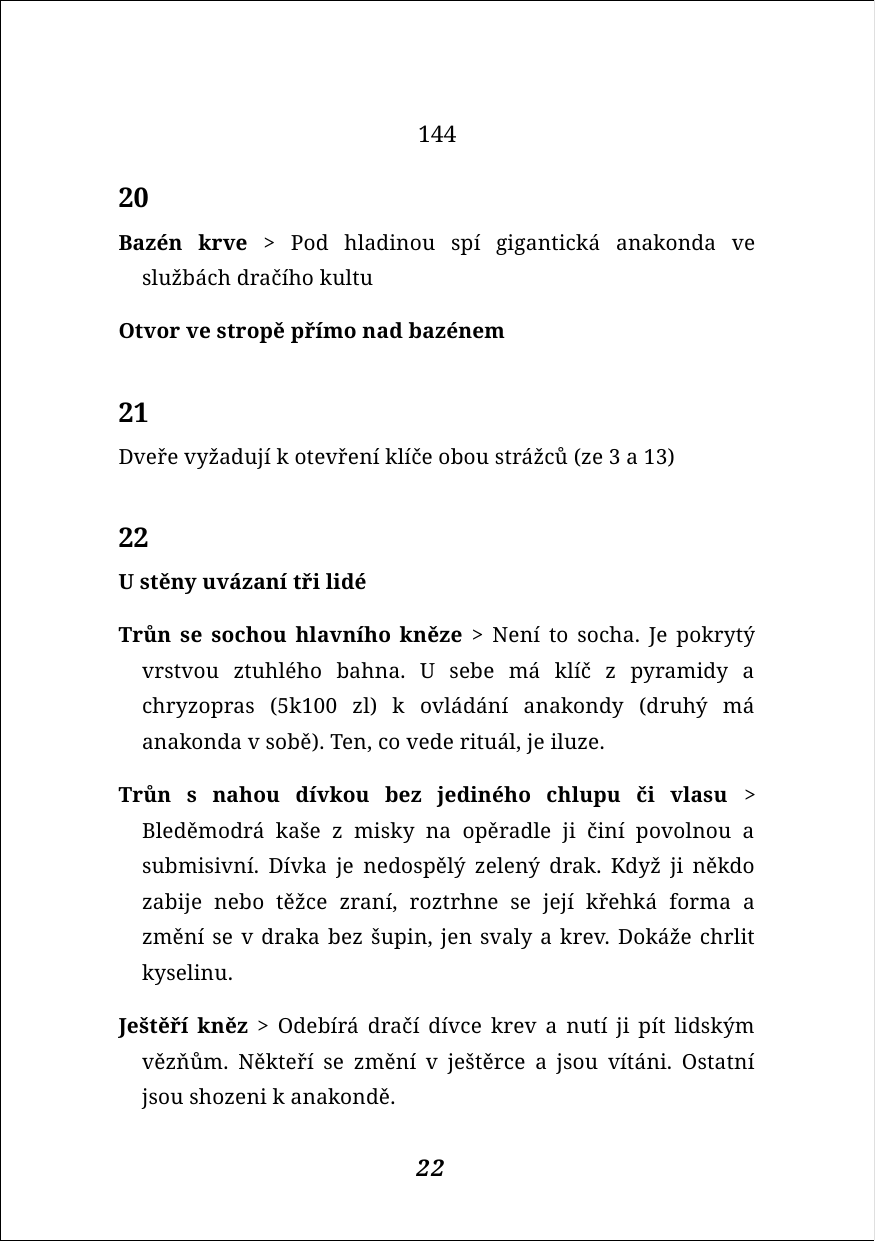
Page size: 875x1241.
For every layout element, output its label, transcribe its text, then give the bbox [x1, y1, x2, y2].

subtitle 22 [118, 519, 756, 556]
subtitle 20 [118, 179, 756, 216]
text Ještěří kněz > Odebírá dračí dívce krev a nutí ji pít lidským vězňům. Někteří se změní v ještěrce a jsou vítáni. Ostatní jsou shozeni k anakondě. [118, 1011, 756, 1111]
text U stěny uvázaní tři lidé [118, 567, 756, 596]
text Trůn s nahou dívkou bez jediného chlupu či vlasu > Bleděmodrá kaše z misky na opěradle ji činí povolnou a submisivní. Dívka je nedospělý zelený drak. Když ji někdo zabije nebo těžce zraní, roztrhne se její křehká forma a změní se v draka bez šupin, jen svaly a krev. Dokáže chrlit kyselinu. [118, 780, 756, 986]
text Dveře vyžadují k otevření klíče obou strážců (ze 3 a 13) [118, 442, 756, 470]
subtitle 21 [118, 393, 756, 430]
text Trůn se sochou hlavního kněze > Není to socha. Je pokrytý vrstvou ztuhlého bahna. U sebe má klíč z pyramidy a chryzopras (5k100 zl) k ovládání anakondy (druhý má anakonda v sobě). Ten, co vede rituál, je iluze. [118, 621, 756, 756]
text Bazén krve > Pod hladinou spí gigantická anakonda ve službách dračího kultu [118, 228, 756, 292]
text Otvor ve stropě přímo nad bazénem [118, 316, 756, 345]
